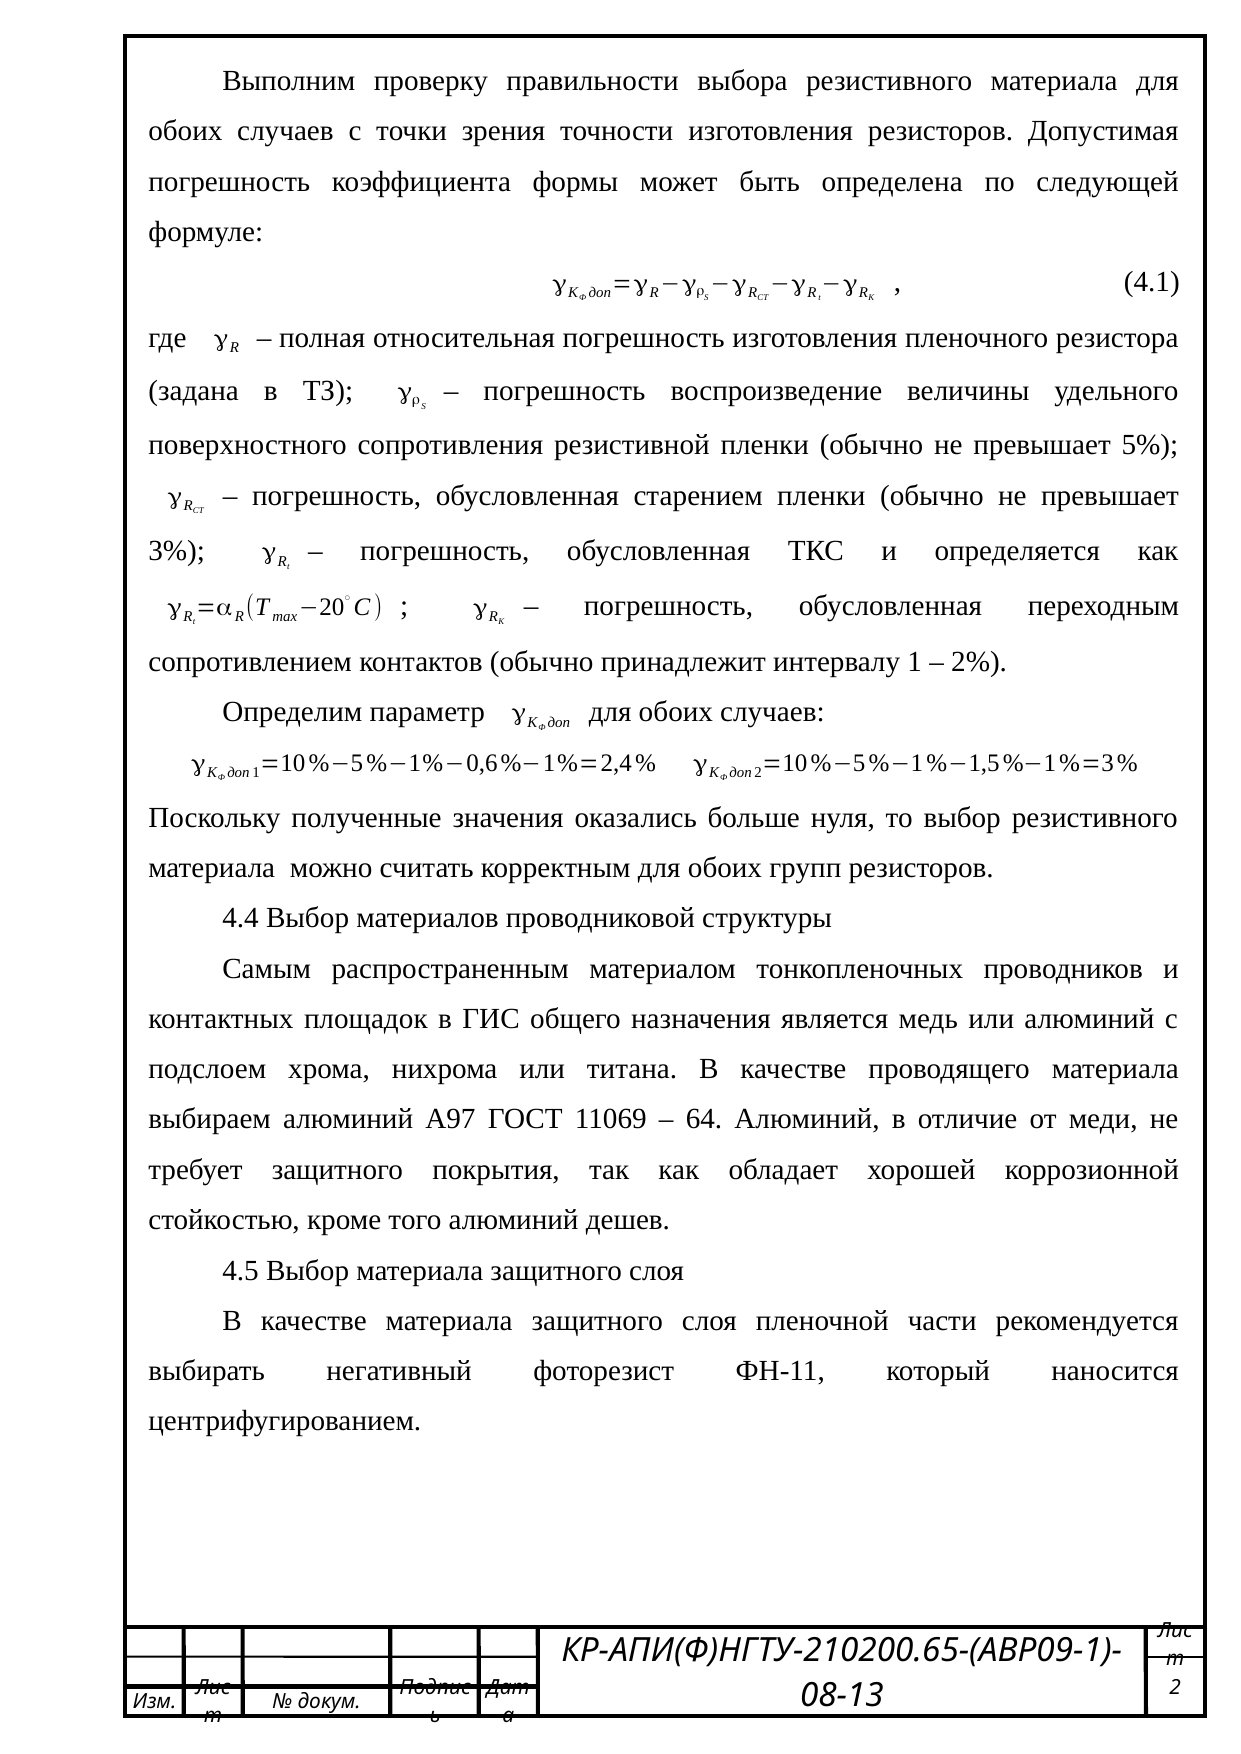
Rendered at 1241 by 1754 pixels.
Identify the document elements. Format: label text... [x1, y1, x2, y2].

text Самым распространенным материалом тонкопленочных проводников и контактных площадок в ГИС общего назначения является медь или алюминий с подслоем хрома, нихрома или титана. В качестве проводящего материала выбираем алюминий А97 ГОСТ 11069 – 64. Алюминий, в отличие от меди, не требует защитного покрытия, так как обладает хорошей коррозионной стойкостью, кроме того алюминий дешев. [148, 951, 1179, 1236]
text , (4.1) [148, 264, 1179, 303]
text 4.4 Выбор материалов проводниковой структуры [148, 900, 1179, 934]
text Выполним проверку правильности выбора резистивного материала для обоих случаев с точки зрения точности изготовления резисторов. Допустимая погрешность коэффициента формы может быть определена по следующей формуле: [148, 63, 1179, 247]
text где – полная относительная погрешность изготовления пленочного резистора (задана в ТЗ); – погрешность воспроизведение величины удельного поверхностного сопротивления резистивной пленки (обычно не превышает 5%); – погрешность, обусловленная старением пленки (обычно не превышает 3%); – погрешность, обусловленная ТКС и определяется как ; – погрешность, обусловленная переходным сопротивлением контактов (обычно принадлежит интервалу 1 – 2%). [148, 320, 1179, 677]
text Определим параметр для обоих случаев: [148, 694, 1179, 733]
text 4.5 Выбор материала защитного слоя [148, 1253, 1179, 1286]
text Поскольку полученные значения оказались больше нуля, то выбор резистивного материала можно считать корректным для обоих групп резисторов. [148, 800, 1179, 884]
text В качестве материала защитного слоя пленочной части рекомендуется выбирать негативный фоторезист ФН-11, который наносится центрифугированием. [148, 1303, 1179, 1437]
